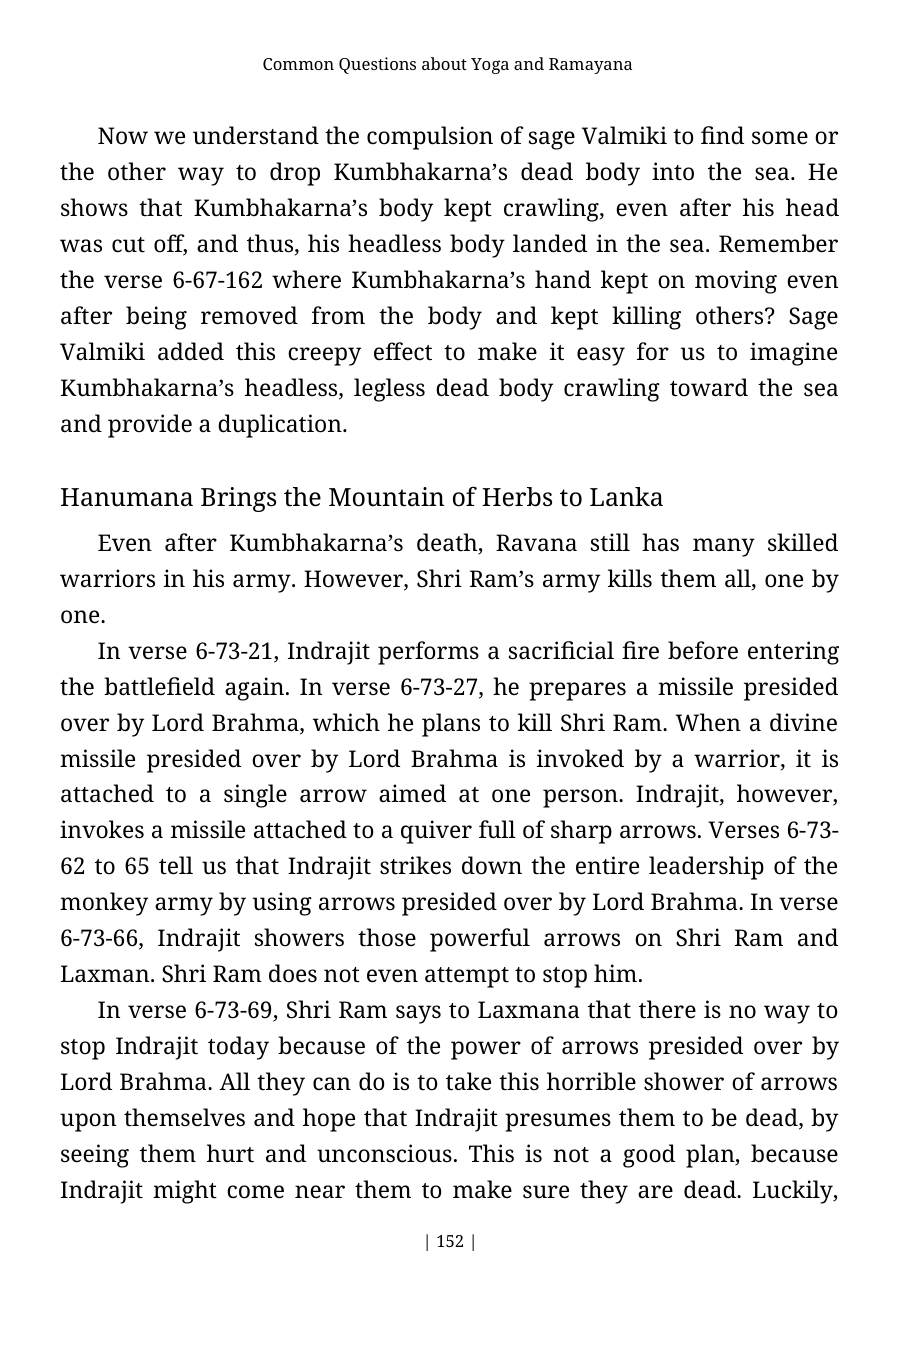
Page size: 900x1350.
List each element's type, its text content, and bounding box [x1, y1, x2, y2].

text In verse 6-73-69, Shri Ram says to Laxmana that there is no way to stop Indrajit today because of the power of arrows presided over by Lord Brahma. All they can do is to take this horrible shower of arrows upon themselves and hope that Indrajit presumes them to be dead, by seeing them hurt and unconscious. This is not a good plan, because Indrajit might come near them to make sure they are dead. Luckily, [60, 994, 840, 1205]
subtitle Hanumana Brings the Mountain of Herbs to Lanka [60, 479, 840, 513]
text Even after Kumbhakarna’s death, Ravana still has many skilled warriors in his army. However, Shri Ram’s army kills them all, one by one. [60, 527, 840, 630]
text Now we understand the compulsion of sage Valmiki to find some or the other way to drop Kumbhakarna’s dead body into the sea. He shows that Kumbhakarna’s body kept crawling, even after his head was cut off, and thus, his headless body landed in the sea. Remember the verse 6-67-162 where Kumbhakarna’s hand kept on moving even after being removed from the body and kept killing others? Sage Valmiki added this creepy effect to make it easy for us to imagine Kumbhakarna’s headless, legless dead body crawling toward the sea and provide a duplication. [60, 120, 840, 439]
text In verse 6-73-21, Indrajit performs a sacrificial fire before entering the battlefield again. In verse 6-73-27, he prepares a missile presided over by Lord Brahma, which he plans to kill Shri Ram. When a divine missile presided over by Lord Brahma is invoked by a warrior, it is attached to a single arrow aimed at one person. Indrajit, however, invokes a missile attached to a quiver full of sharp arrows. Verses 6-73-62 to 65 tell us that Indrajit strikes down the entire leadership of the monkey army by using arrows presided over by Lord Brahma. In verse 6-73-66, Indrajit showers those powerful arrows on Shri Ram and Laxman. Shri Ram does not even attempt to stop him. [60, 635, 840, 989]
